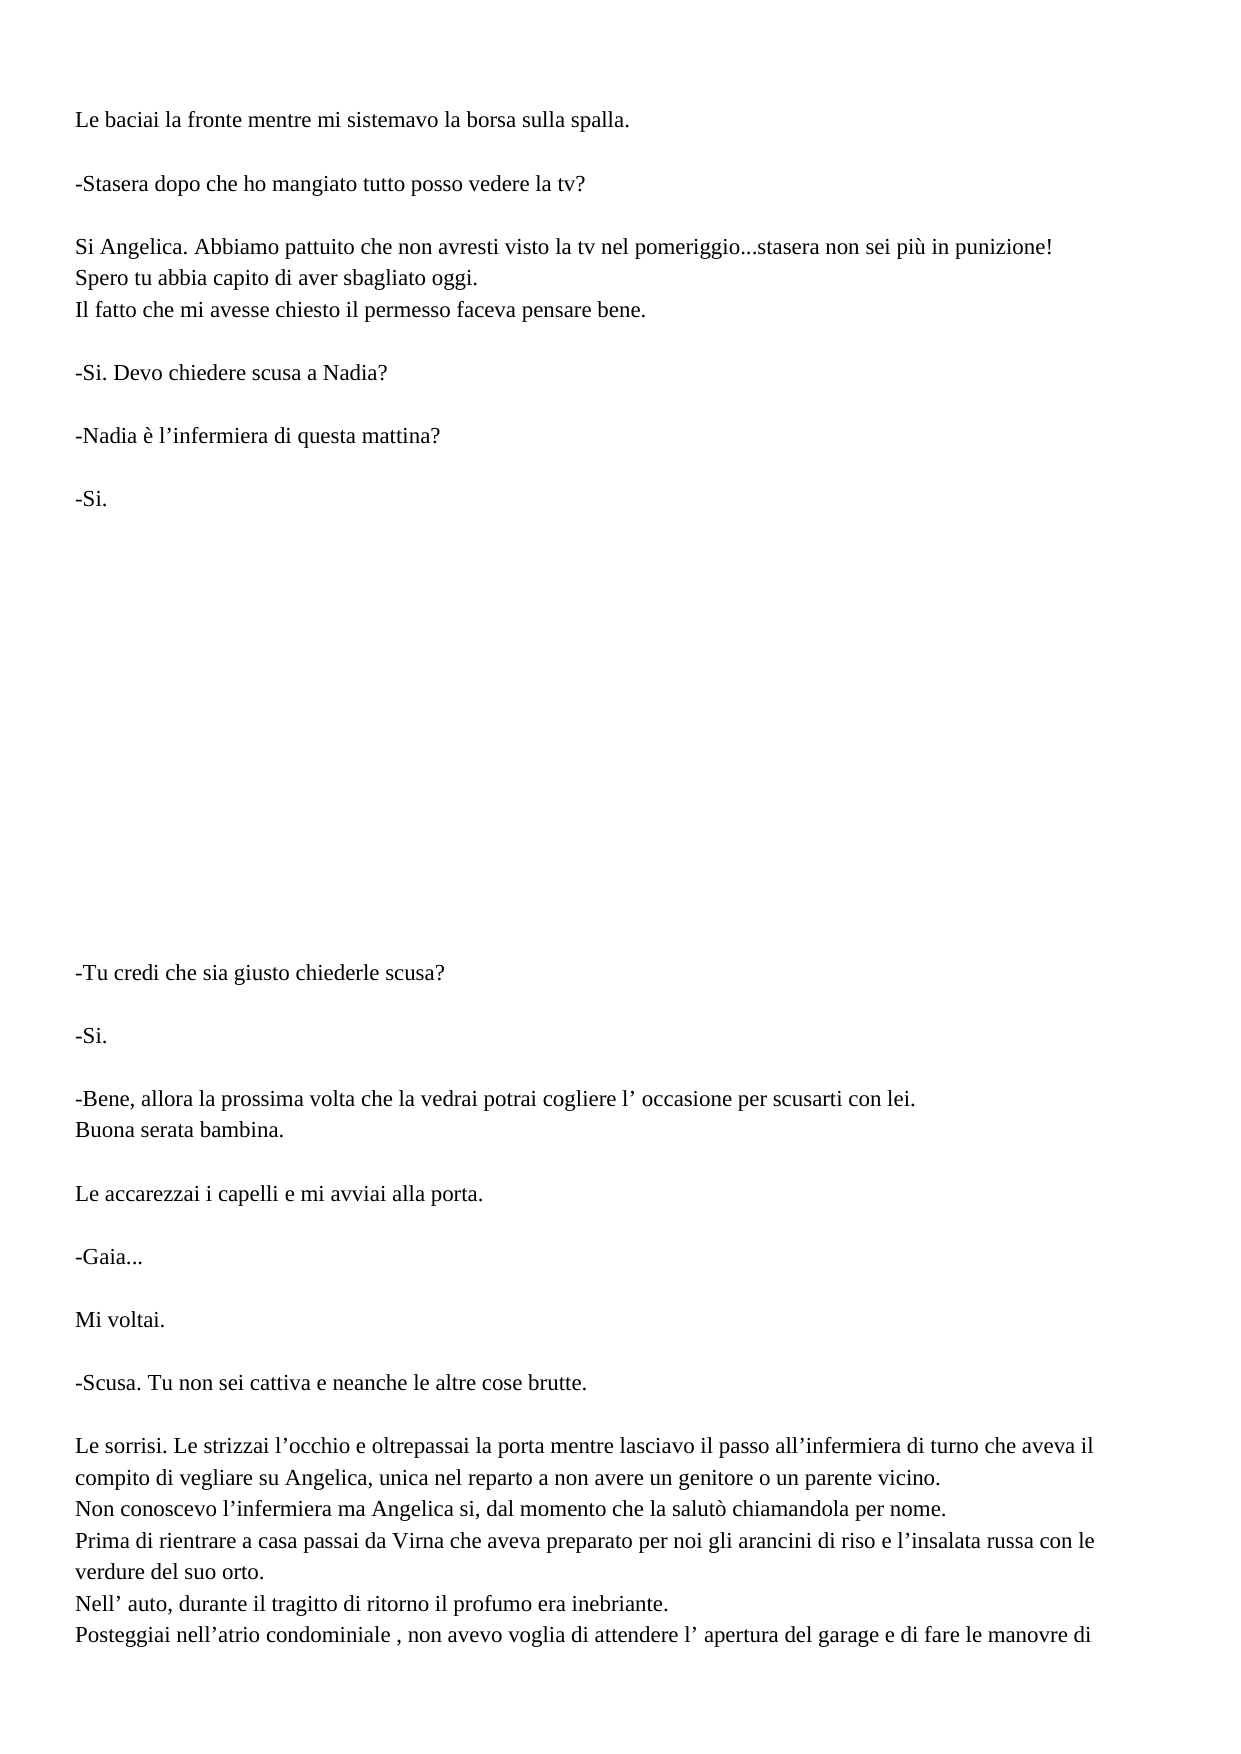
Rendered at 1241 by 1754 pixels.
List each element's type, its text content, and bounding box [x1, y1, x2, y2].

text -Tu credi che sia giusto chiederle scusa? [75, 959, 1165, 985]
text Le accarezzai i capelli e mi avviai alla porta. [75, 1180, 1165, 1206]
text Le sorrisi. Le strizzai l’occhio e oltrepassai la porta mentre lasciavo il passo all’infermiera di turno che aveva il compito di vegliare su Angelica, unica nel reparto a non avere un genitore o un parente vicino. [75, 1432, 1165, 1490]
text Nell’ auto, durante il tragitto di ritorno il profumo era inebriante. [75, 1590, 1165, 1616]
text Spero tu abbia capito di aver sbagliato oggi. [75, 264, 1165, 291]
text -Gaia... [75, 1243, 1165, 1269]
text Le baciai la fronte mentre mi sistemavo la borsa sulla spalla. [75, 107, 1165, 133]
text -Si. Devo chiedere scusa a Nadia? [75, 359, 1165, 385]
text -Bene, allora la prossima volta che la vedrai potrai cogliere l’ occasione per scusarti con lei. [75, 1085, 1165, 1111]
text -Nadia è l’infermiera di questa mattina? [75, 422, 1165, 448]
text -Stasera dopo che ho mangiato tutto posso vedere la tv? [75, 170, 1165, 196]
text Mi voltai. [75, 1306, 1165, 1332]
text -Scusa. Tu non sei cattiva e neanche le altre cose brutte. [75, 1369, 1165, 1395]
text Prima di rientrare a casa passai da Virna che aveva preparato per noi gli arancini di riso e l’insalata russa con le verdure del suo orto. [75, 1527, 1165, 1585]
text -Si. [75, 1022, 1165, 1048]
text Posteggiai nell’atrio condominiale , non avevo voglia di attendere l’ apertura del garage e di fare le manovre di [75, 1622, 1165, 1648]
text Non conoscevo l’infermiera ma Angelica si, dal momento che la salutò chiamandola per nome. [75, 1495, 1165, 1522]
text Buona serata bambina. [75, 1117, 1165, 1143]
text Il fatto che mi avesse chiesto il permesso faceva pensare bene. [75, 296, 1165, 322]
text Si Angelica. Abbiamo pattuito che non avresti visto la tv nel pomeriggio...stasera non sei più in punizione! [75, 233, 1165, 259]
text -Si. [75, 485, 1165, 512]
